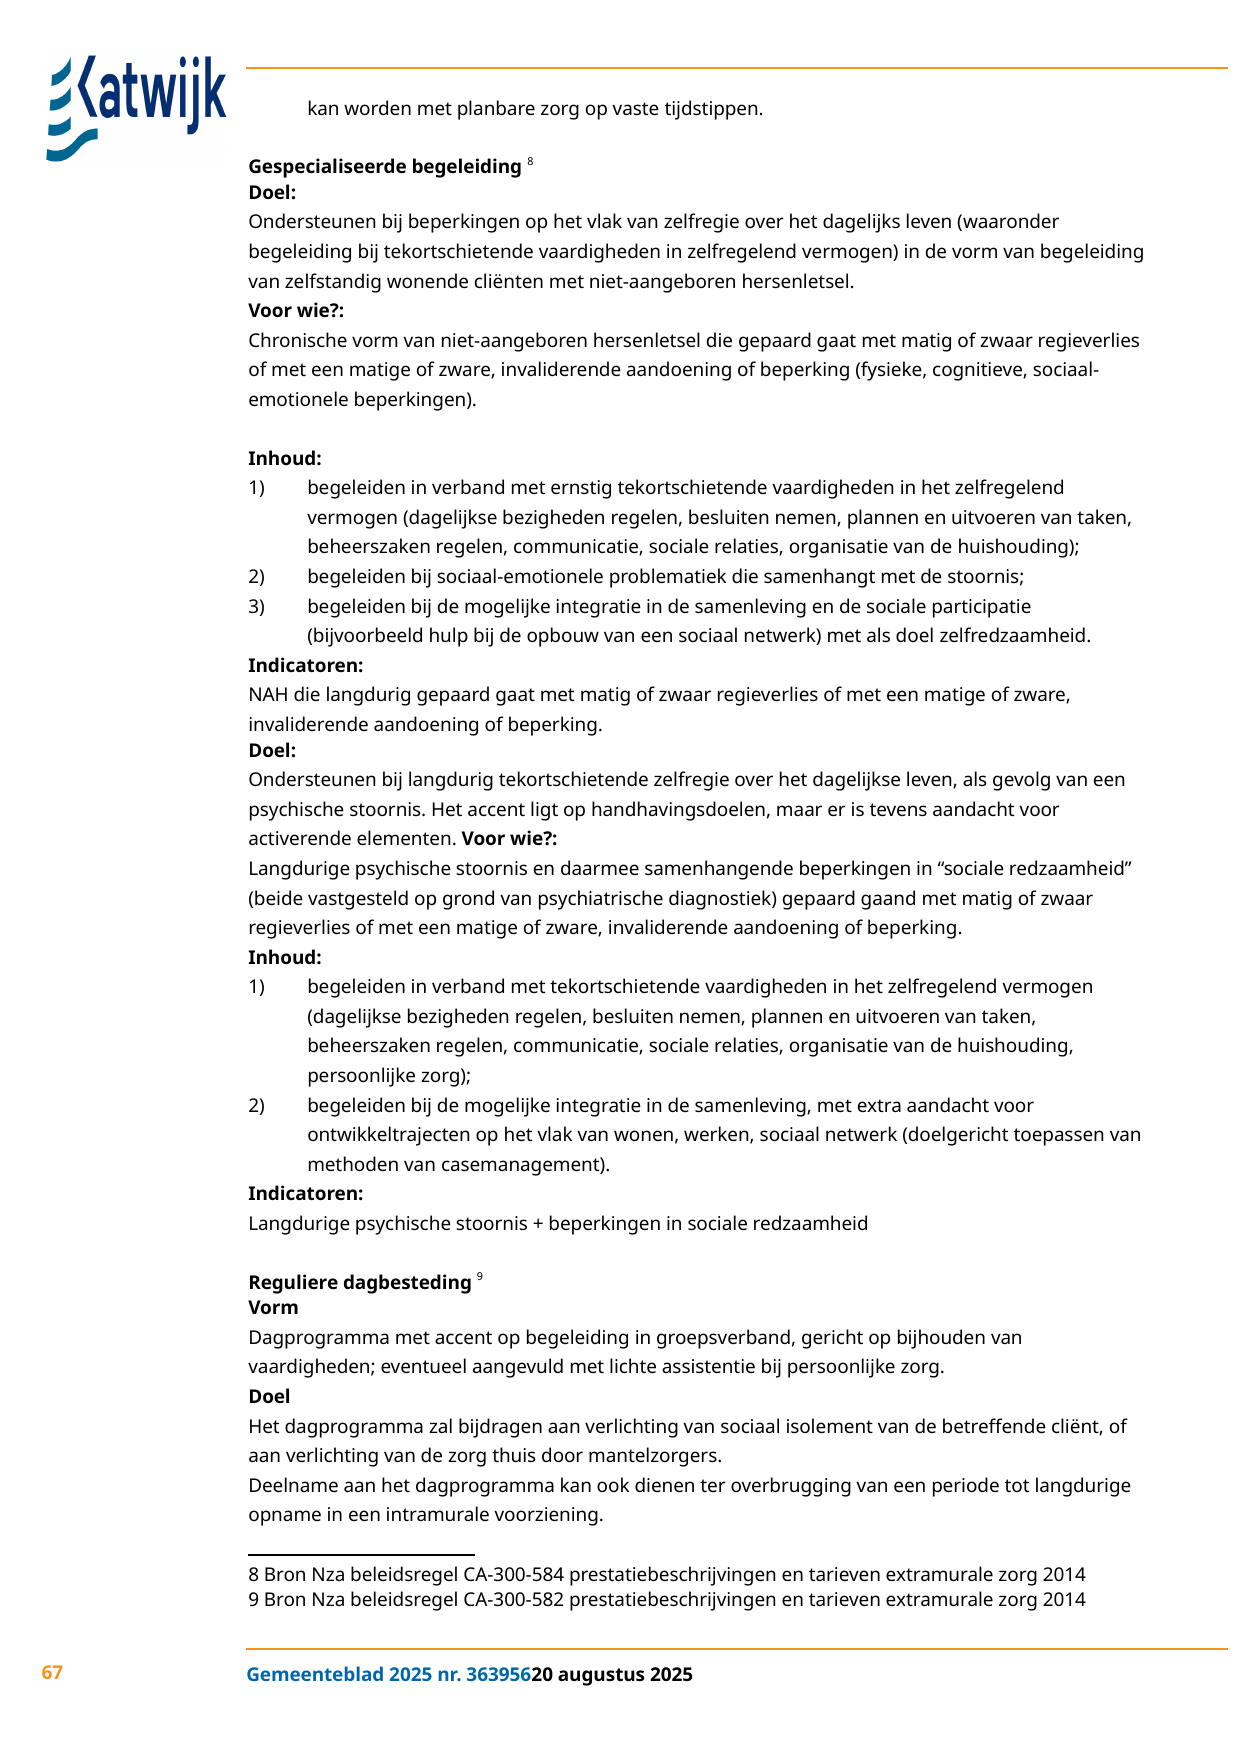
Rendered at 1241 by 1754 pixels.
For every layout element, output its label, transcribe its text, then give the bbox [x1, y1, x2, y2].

table_header Inhoud: begeleiden in verband met ernstig tekortschietende vaardigheden in het zelfregelend vermogen (dagelijkse bezigheden regelen, besluiten nemen, plannen en uitvoeren van taken, beheerszaken regelen, communicatie, sociale relaties, organisatie van de huishouding); begeleiden bij sociaal-emotionele problematiek die samenhangt met de stoornis; begeleiden bij de mogelijke integratie in de samenleving en de sociale participatie (bijvoorbeeld hulp bij de opbouw van een sociaal netwerk) met als doel zelfredzaamheid. Indicatoren: NAH die langdurig gepaard gaat met matig of zwaar regieverlies of met een matige of zware, invaliderende aandoening of beperking. [248, 445, 1152, 737]
table_cell kan worden met planbare zorg op vaste tijdstippen. [248, 95, 1152, 121]
table_cell Doel: Ondersteunen bij beperkingen op het vlak van zelfregie over het dagelijks leven (waaronder begeleiding bij tekortschietende vaardigheden in zelfregelend vermogen) in de vorm van begeleiding van zelfstandig wonende cliënten met niet-aangeboren hersenletsel. Voor wie?: Chronische vorm van niet-aangeboren hersenletsel die gepaard gaat met matig of zwaar regieverlies of met een matige of zware, invaliderende aandoening of beperking (fysieke, cognitieve, sociaal-emotionele beperkingen). [248, 179, 1152, 412]
table_header Gespecialiseerde begeleiding [248, 154, 1152, 179]
table_header Reguliere dagbesteding [248, 1269, 1152, 1294]
table_cell Doel: Ondersteunen bij langdurig tekortschietende zelfregie over het dagelijkse leven, als gevolg van een psychische stoornis. Het accent ligt op handhavingsdoelen, maar er is tevens aandacht voor activerende elementen. Voor wie?: Langdurige psychische stoornis en daarmee samenhangende beperkingen in “sociale redzaamheid” (beide vastgesteld op grond van psychiatrische diagnostiek) gepaard gaand met matig of zwaar regieverlies of met een matige of zware, invaliderende aandoening of beperking. Inhoud: begeleiden in verband met tekortschietende vaardigheden in het zelfregelend vermogen (dagelijkse bezigheden regelen, besluiten nemen, plannen en uitvoeren van taken, beheerszaken regelen, communicatie, sociale relaties, organisatie van de huishouding, persoonlijke zorg); begeleiden bij de mogelijke integratie in de samenleving, met extra aandacht voor ontwikkeltrajecten op het vlak van wonen, werken, sociaal netwerk (doelgericht toepassen van methoden van casemanagement). Indicatoren: Langdurige psychische stoornis + beperkingen in sociale redzaamheid [248, 737, 1152, 1236]
table_cell Vorm Dagprogramma met accent op begeleiding in groepsverband, gericht op bijhouden van vaardigheden; eventueel aangevuld met lichte assistentie bij persoonlijke zorg. Doel Het dagprogramma zal bijdragen aan verlichting van sociaal isolement van de betreffende cliënt, of aan verlichting van de zorg thuis door mantelzorgers. Deelname aan het dagprogramma kan ook dienen ter overbrugging van een periode tot langdurige opname in een intramurale voorziening. [248, 1295, 1152, 1527]
picture [41, 47, 231, 172]
